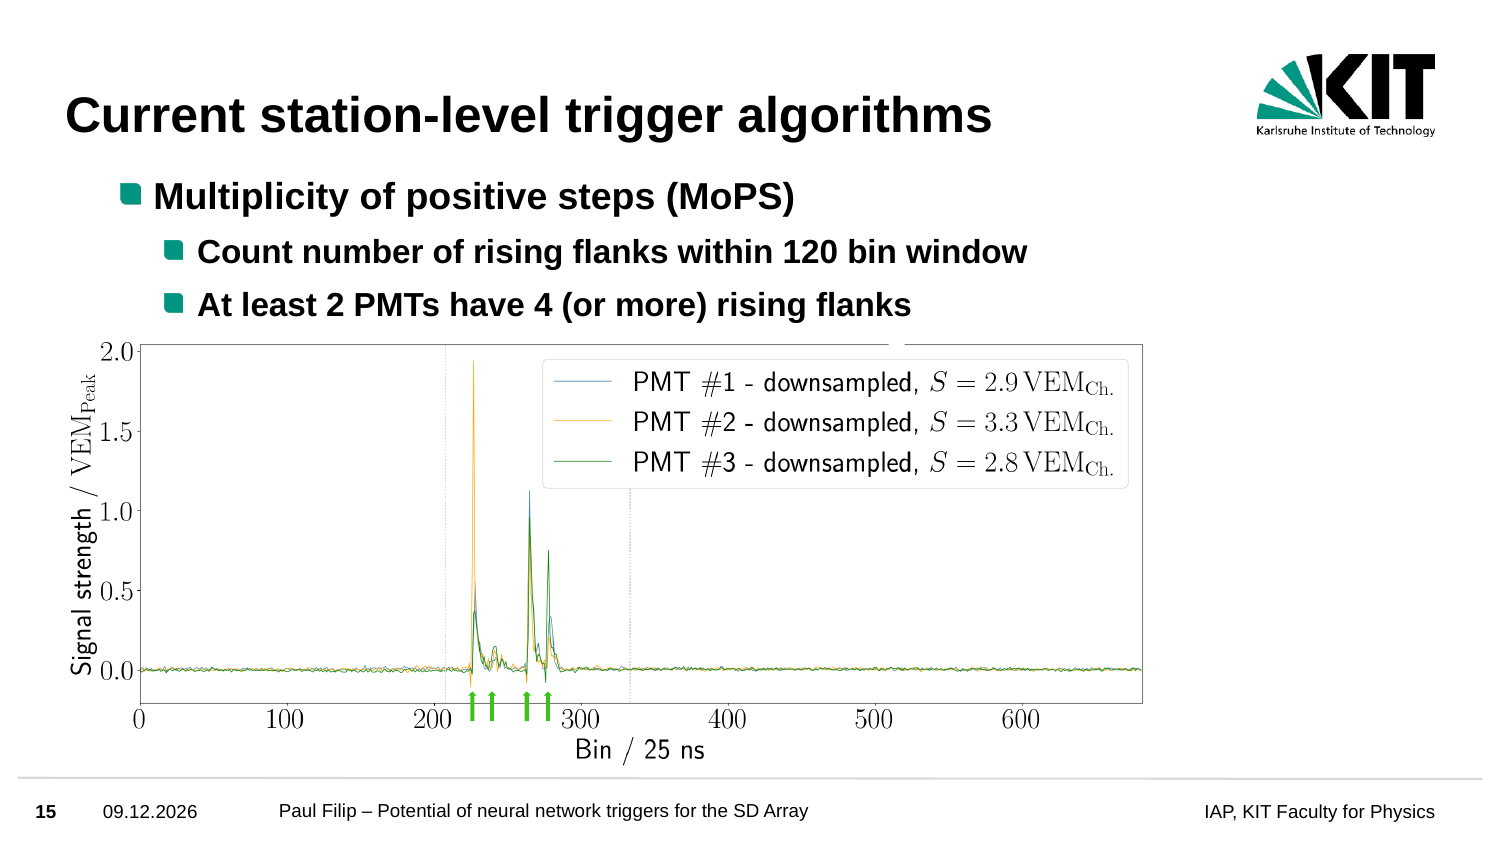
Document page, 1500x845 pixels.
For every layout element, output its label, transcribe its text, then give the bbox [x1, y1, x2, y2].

list Multiplicity of positive steps (MoPS) Count number of rising flanks within 120 bin window At least 2 PMTs have 4 (or more) rising flanks [76, 177, 1424, 754]
picture [1257, 54, 1435, 137]
text_box [487, 691, 497, 722]
title Current station-level trigger algorithms [64, 48, 1192, 144]
text_box [543, 691, 552, 722]
text_box [468, 691, 477, 722]
picture [64, 336, 1147, 771]
text_box [522, 691, 531, 722]
